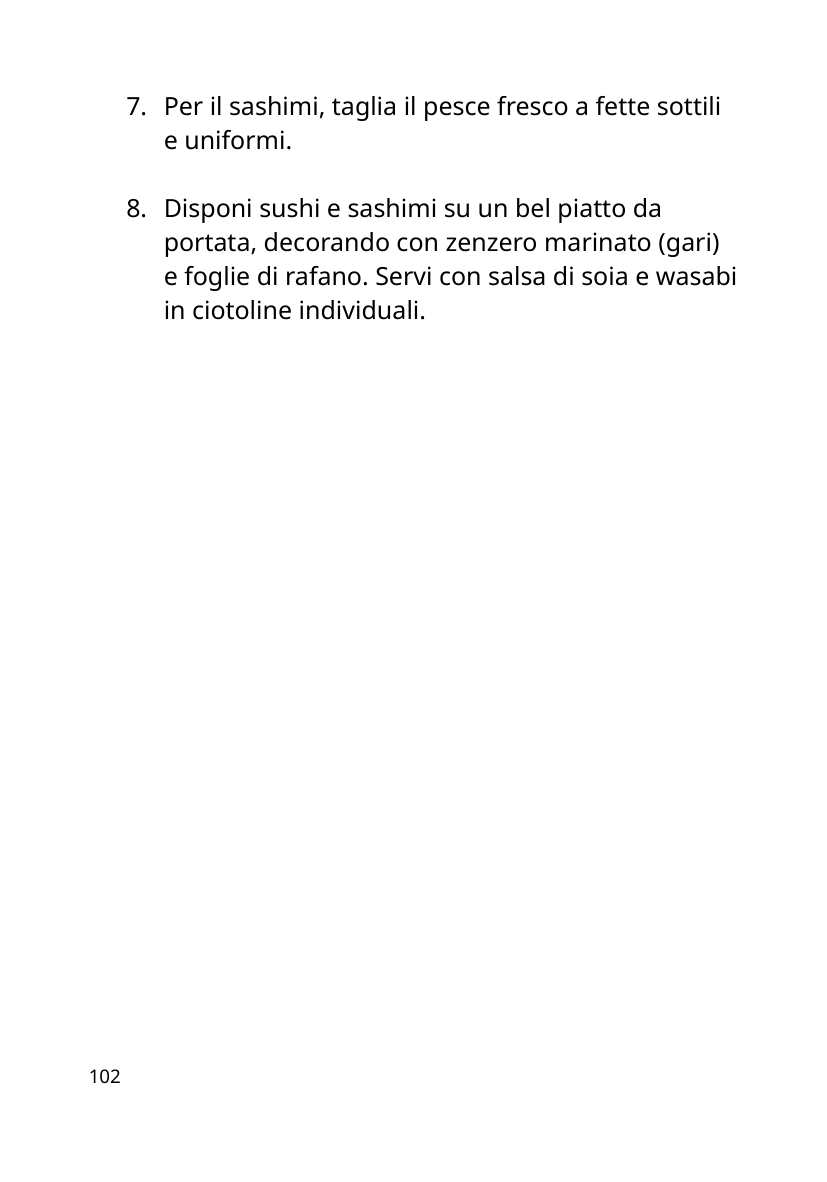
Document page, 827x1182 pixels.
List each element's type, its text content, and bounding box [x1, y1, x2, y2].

list Disponi sushi e sashimi su un bel piatto da portata, decorando con zenzero marinato (gari) e foglie di rafano. Servi con salsa di soia e wasabi in ciotoline individuali. [126, 191, 738, 327]
list Per il sashimi, taglia il pesce fresco a fette sottili e uniformi. [126, 88, 738, 157]
